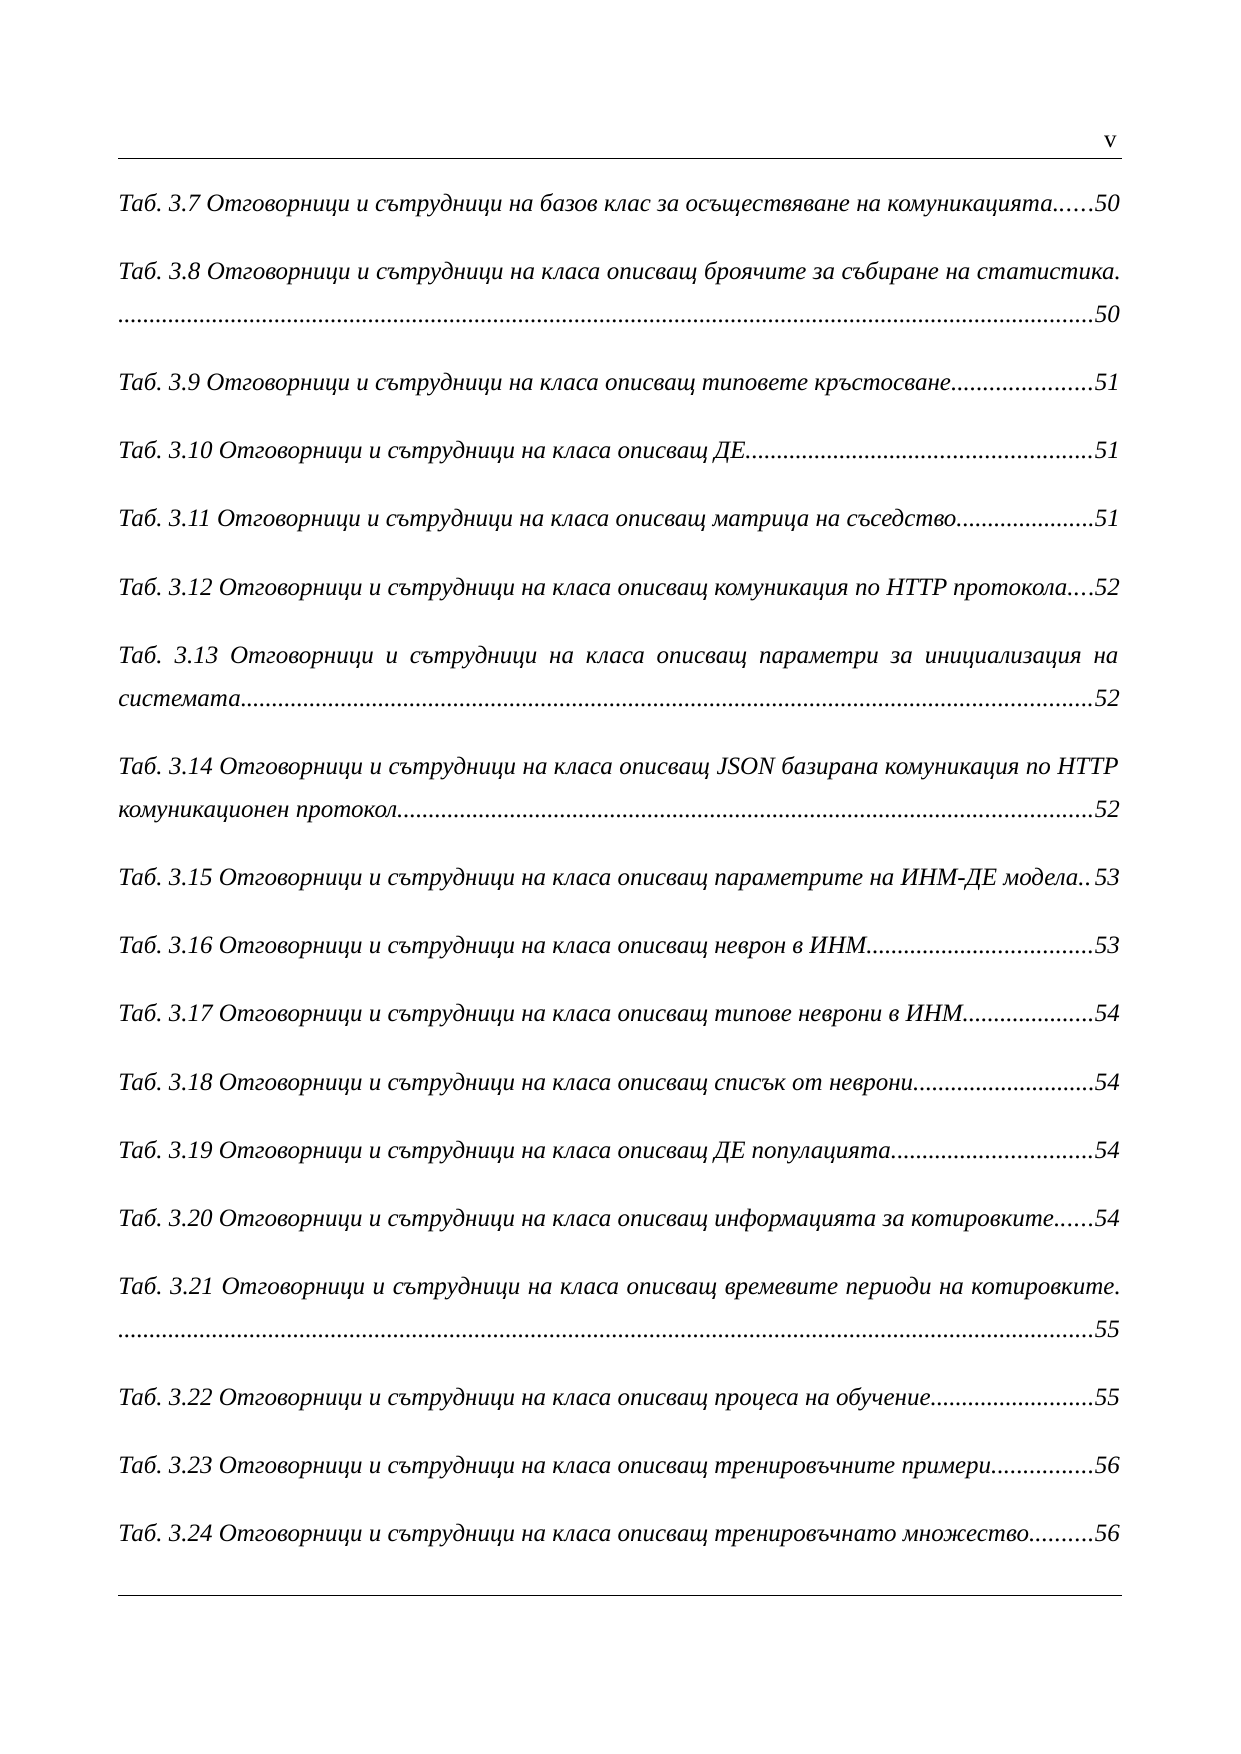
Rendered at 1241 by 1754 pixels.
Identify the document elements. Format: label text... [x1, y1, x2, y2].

text Таб. 3.10 Отговорници и сътрудници на класа описващ ДЕ. 51 [118, 435, 1122, 464]
text Таб. 3.21 Отговорници и сътрудници на класа описващ времевите периоди на котировките. 55 [118, 1271, 1122, 1343]
text Таб. 3.12 Отговорници и сътрудници на класа описващ комуникация по HTTP протокола. 52 [118, 572, 1122, 600]
text Таб. 3.14 Отговорници и сътрудници на класа описващ JSON базирана комуникация по HTTP комуникационен протокол. 52 [118, 751, 1122, 823]
text Таб. 3.22 Отговорници и сътрудници на класа описващ процеса на обучение. 55 [118, 1382, 1122, 1411]
text Таб. 3.8 Отговорници и сътрудници на класа описващ броячите за събиране на статистика. 50 [118, 256, 1122, 328]
text Таб. 3.23 Отговорници и сътрудници на класа описващ тренировъчните примери. 56 [118, 1450, 1122, 1479]
text Таб. 3.7 Отговорници и сътрудници на базов клас за осъществяване на комуникацията. 50 [118, 188, 1122, 217]
text Таб. 3.13 Отговорници и сътрудници на класа описващ параметри за инициализация на системата. 52 [118, 640, 1122, 712]
text Таб. 3.9 Отговорници и сътрудници на класа описващ типовете кръстосване. 51 [118, 367, 1122, 396]
text Таб. 3.24 Отговорници и сътрудници на класа описващ тренировъчнато множество. 56 [118, 1518, 1122, 1547]
text Таб. 3.20 Отговорници и сътрудници на класа описващ информацията за котировките. 54 [118, 1203, 1122, 1232]
text Таб. 3.11 Отговорници и сътрудници на класа описващ матрица на съседство. 51 [118, 503, 1122, 532]
text Таб. 3.18 Отговорници и сътрудници на класа описващ списък от неврони. 54 [118, 1067, 1122, 1095]
text Таб. 3.17 Отговорници и сътрудници на класа описващ типове неврони в ИНМ. 54 [118, 998, 1122, 1027]
text Таб. 3.19 Отговорници и сътрудници на класа описващ ДЕ популацията. 54 [118, 1135, 1122, 1163]
text Таб. 3.15 Отговорници и сътрудници на класа описващ параметрите на ИНМ-ДЕ модела. 53 [118, 862, 1122, 891]
text Таб. 3.16 Отговорници и сътрудници на класа описващ неврон в ИНМ. 53 [118, 930, 1122, 959]
